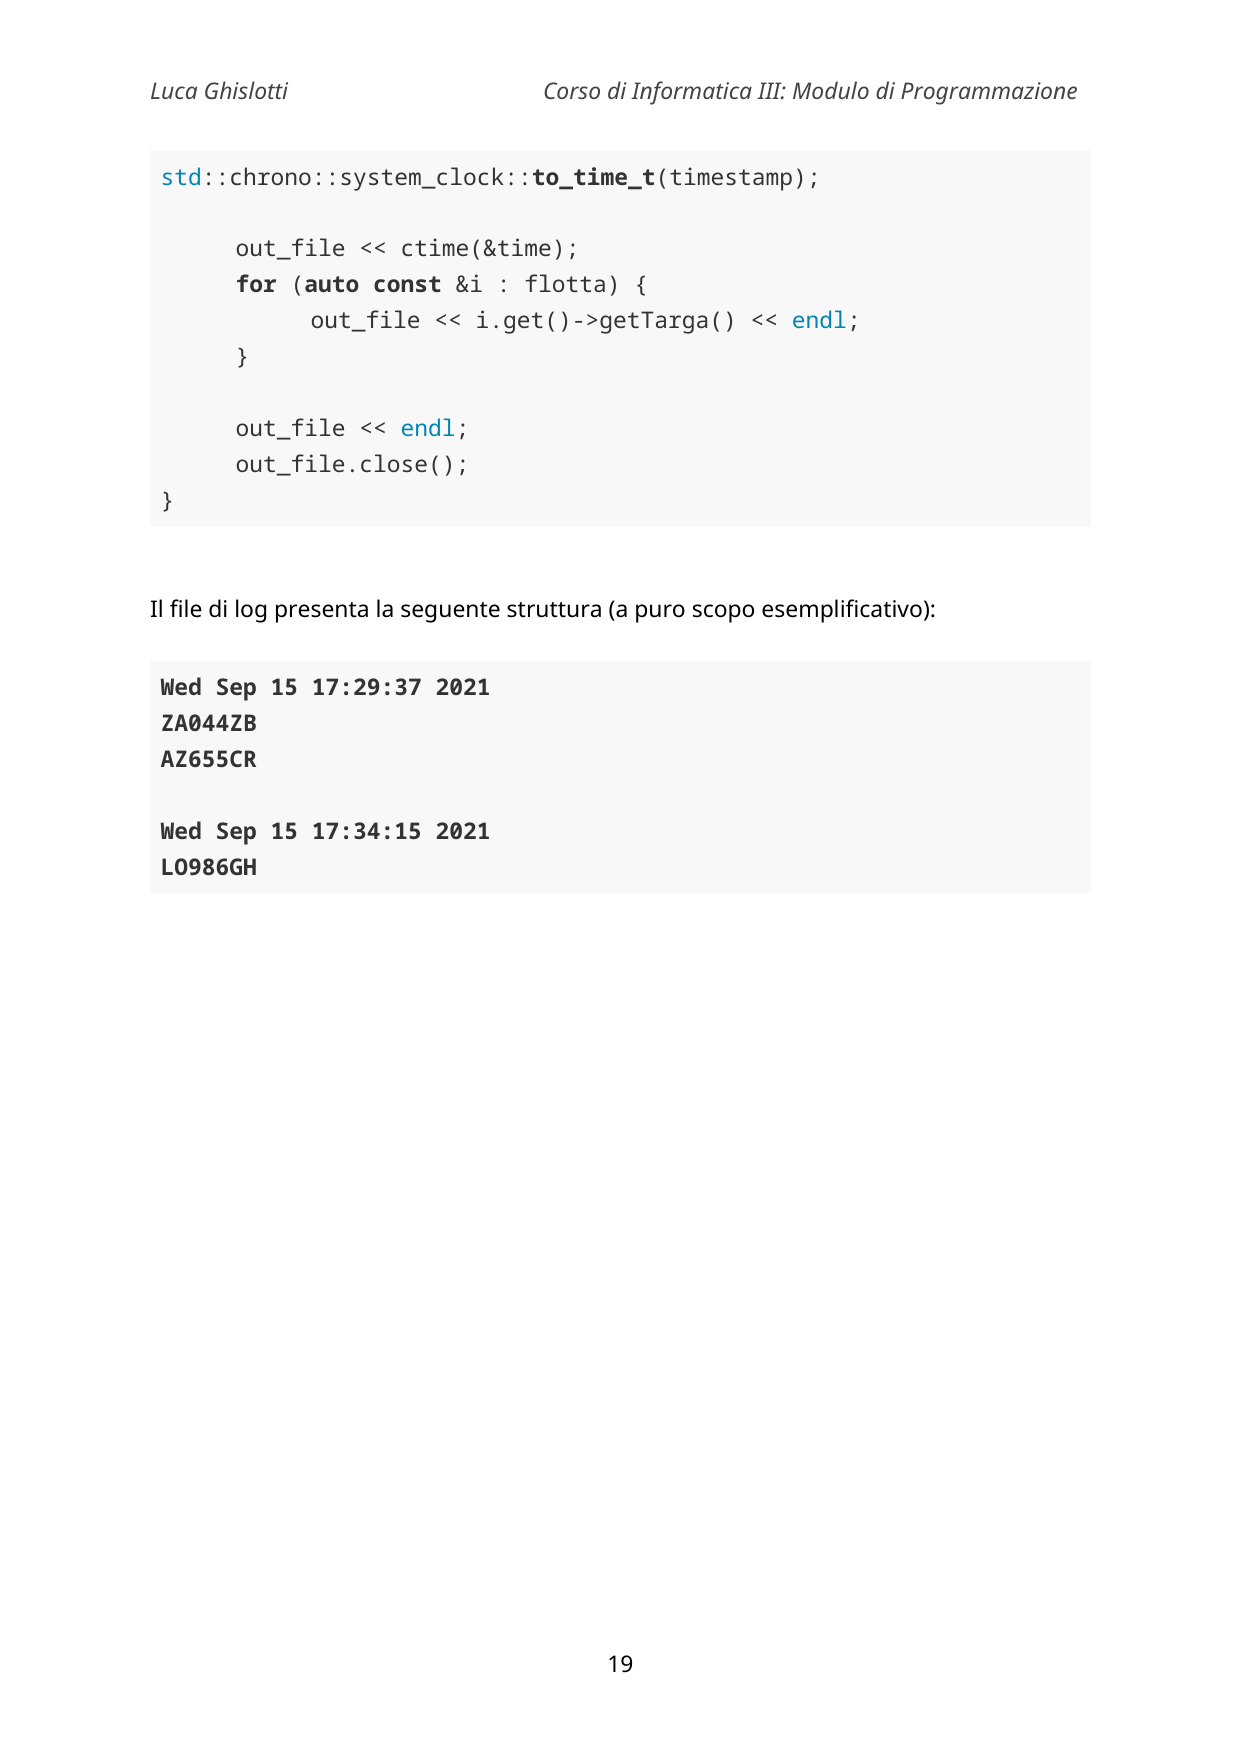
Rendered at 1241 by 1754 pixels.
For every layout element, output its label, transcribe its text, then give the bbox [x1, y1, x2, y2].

table_header std::chrono::system_clock::to_time_t(timestamp); out_file << ctime(&time); for (auto const &i : flotta) { out_file << i.get()->getTarga() << endl; } out_file << endl; out_file.close(); } [150, 150, 1091, 526]
table_header Wed Sep 15 17:29:37 2021 ZA044ZB AZ655CR Wed Sep 15 17:34:15 2021 LO986GH [150, 661, 1091, 893]
text Il file di log presenta la seguente struttura (a puro scopo esemplificativo): [150, 593, 1090, 624]
